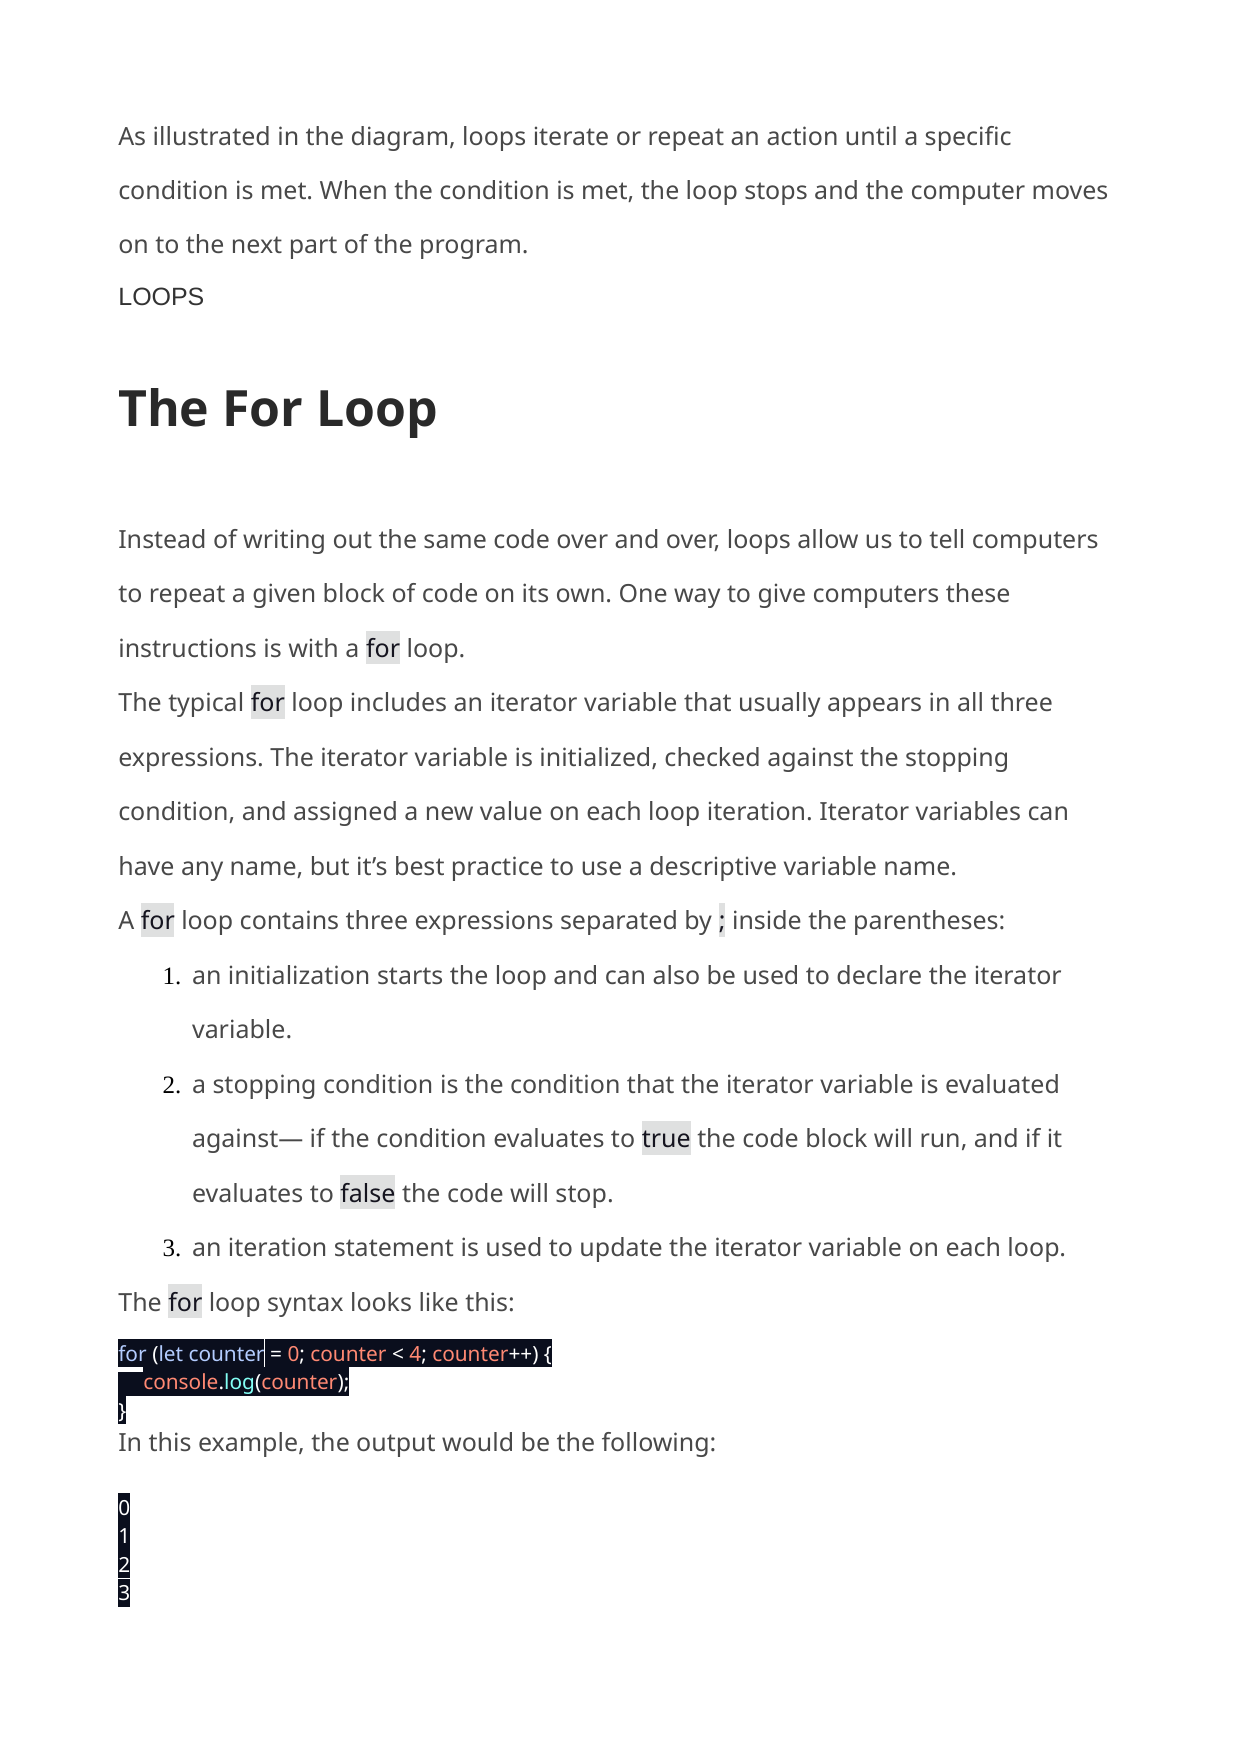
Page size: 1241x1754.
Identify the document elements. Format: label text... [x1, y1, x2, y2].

text As illustrated in the diagram, loops iterate or repeat an action until a specific condition is met. When the condition is met, the loop stops and the computer moves on to the next part of the program. [118, 118, 1122, 261]
subtitle The For Loop [118, 373, 1122, 441]
text 0 [118, 1493, 1122, 1522]
text The typical for loop includes an iterator variable that usually appears in all three expressions. The iterator variable is initialized, checked against the stopping condition, and assigned a new value on each loop iteration. Iterator variables can have any name, but it’s best practice to use a descriptive variable name. [118, 685, 1122, 882]
list an initialization starts the loop and can also be used to declare the iterator variable. [162, 957, 1122, 1046]
text } [118, 1396, 1122, 1424]
list an iteration statement is used to update the iterator variable on each loop. [162, 1230, 1122, 1264]
text Instead of writing out the same code over and over, loops allow us to tell computers to repeat a given block of code on its own. One way to give computers these instructions is with a for loop. [118, 522, 1122, 664]
text The for loop syntax looks like this: [118, 1284, 1122, 1318]
text 3 [118, 1578, 1122, 1607]
text 2 [118, 1550, 1122, 1578]
text LOOPS [118, 282, 1122, 310]
text 1 [118, 1522, 1122, 1550]
text In this example, the output would be the following: [118, 1424, 1122, 1458]
text for (let counter = 0; counter < 4; counter++) { [118, 1339, 1122, 1367]
text A for loop contains three expressions separated by ; inside the parentheses: [118, 903, 1122, 937]
text console.log(counter); [118, 1367, 1122, 1396]
list a stopping condition is the condition that the iterator variable is evaluated against— if the condition evaluates to true the code block will run, and if it evaluates to false the code will stop. [162, 1066, 1122, 1209]
